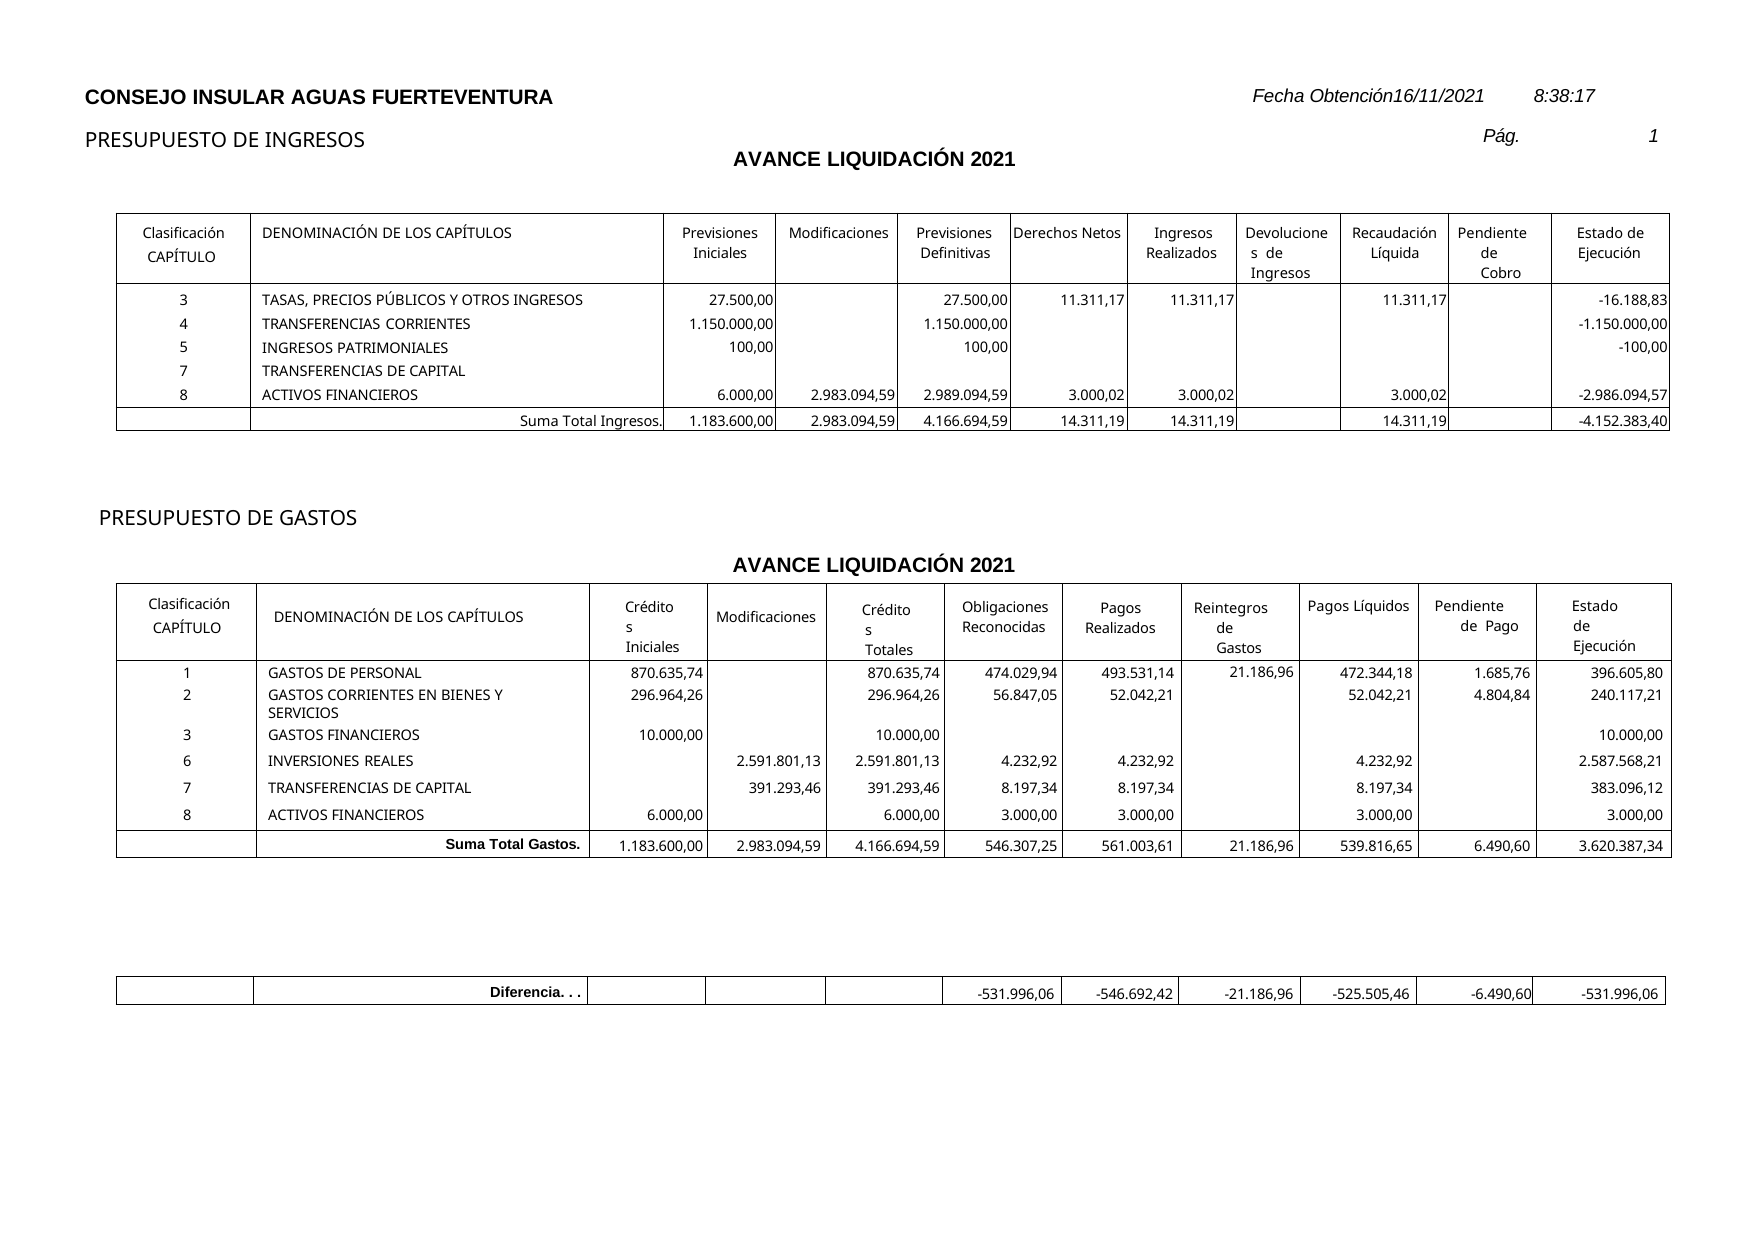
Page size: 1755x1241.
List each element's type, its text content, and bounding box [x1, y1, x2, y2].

table_cell 1 [117, 661, 256, 683]
table_cell 391.293,46 [827, 773, 944, 800]
table_cell 3.000,00 [1300, 800, 1418, 830]
table_cell [1419, 723, 1536, 747]
table_cell 4.166.694,59 [898, 408, 1010, 430]
table_cell 1.685,76 [1419, 661, 1536, 683]
table_cell 6.000,00 [590, 800, 707, 830]
table_cell [1182, 747, 1299, 773]
table_cell 546.307,25 [945, 831, 1062, 857]
table_cell [1128, 310, 1236, 334]
table_header [706, 977, 825, 1003]
table_cell [708, 661, 826, 683]
table_cell 2.983.094,59 [776, 381, 897, 407]
table_cell 5 [117, 334, 250, 357]
table_cell [1011, 334, 1127, 357]
table_cell TRANSFERENCIAS CORRIENTES [251, 310, 663, 334]
table_header -21.186,96 [1179, 977, 1300, 1003]
table_cell [1449, 408, 1551, 430]
table_cell GASTOS CORRIENTES EN BIENES Y [257, 683, 589, 705]
text AVANCE LIQUIDACIÓN 2021 [74, 552, 1674, 576]
table_cell 3.000,02 [1128, 381, 1236, 407]
table_header Estado de Ejecución [1537, 584, 1671, 659]
table_cell [776, 357, 897, 381]
table_cell 2.983.094,59 [708, 831, 826, 857]
table_cell [708, 683, 826, 705]
table_cell [1552, 357, 1669, 381]
table_header Pagos Realizados [1063, 584, 1181, 659]
table_cell 11.311,17 [1128, 284, 1236, 310]
table_cell 21.186,96 [1182, 831, 1299, 857]
table_cell [1300, 705, 1418, 723]
table_cell 8.197,34 [945, 773, 1062, 800]
table_cell [1182, 773, 1299, 800]
table_cell 1.150.000,00 [898, 310, 1010, 334]
table_cell TRANSFERENCIAS DE CAPITAL [251, 357, 663, 381]
table_cell 4 [117, 310, 250, 334]
table_cell 6.490,60 [1419, 831, 1536, 857]
table_header Créditos Iniciales [590, 584, 707, 659]
table_cell 383.096,12 [1537, 773, 1671, 800]
table_cell [1419, 747, 1536, 773]
table_cell 6 [117, 747, 256, 773]
table_cell [1419, 773, 1536, 800]
table_cell [1237, 408, 1340, 430]
table_cell 14.311,19 [1011, 408, 1127, 430]
table_cell INVERSIONES REALES [257, 747, 589, 773]
table_cell [117, 831, 256, 857]
table_cell 396.605,80 [1537, 661, 1671, 683]
table_cell [945, 723, 1062, 747]
table_cell [708, 723, 826, 747]
table_cell 21.186,96 [1182, 661, 1299, 683]
table_cell [1237, 284, 1340, 407]
table_header Devoluciones de Ingresos [1237, 214, 1340, 283]
table_header Créditos Totales [827, 584, 944, 659]
table_cell 4.232,92 [1063, 747, 1181, 773]
table_header Ingresos Realizados [1128, 214, 1236, 283]
table_cell [1300, 723, 1418, 747]
table_cell 3.000,02 [1011, 381, 1127, 407]
table_cell [1128, 357, 1236, 381]
table_cell 10.000,00 [827, 723, 944, 747]
table_cell 296.964,26 [827, 683, 944, 705]
table_cell 11.311,17 [1011, 284, 1127, 310]
table_cell 2.591.801,13 [708, 747, 826, 773]
table_cell [945, 705, 1062, 723]
table_cell 8 [117, 381, 250, 407]
table_header -6.490,60 [1417, 977, 1532, 1003]
table_cell ACTIVOS FINANCIEROS [251, 381, 663, 407]
table_cell -100,00 [1552, 334, 1669, 357]
table_cell GASTOS FINANCIEROS [257, 723, 589, 747]
table_cell [776, 310, 897, 334]
table_cell INGRESOS PATRIMONIALES [251, 334, 663, 357]
table_header Obligaciones Reconocidas [945, 584, 1062, 659]
table_header Pendiente de Cobro [1449, 214, 1551, 283]
table_cell 52.042,21 [1300, 683, 1418, 705]
table_header Modificaciones [776, 214, 897, 283]
table_cell [590, 705, 707, 723]
table_header Derechos Netos [1011, 214, 1127, 283]
table_cell SERVICIOS [257, 705, 589, 723]
table_cell [1128, 334, 1236, 357]
table_cell -2.986.094,57 [1552, 381, 1669, 407]
table_header Clasificación CAPÍTULO [117, 584, 256, 659]
table_cell 1.150.000,00 [664, 310, 775, 334]
table_cell 472.344,18 [1300, 661, 1418, 683]
table_cell [1182, 683, 1299, 705]
table_cell 27.500,00 [664, 284, 775, 310]
table_cell 100,00 [664, 334, 775, 357]
table_cell [1341, 334, 1448, 357]
table_cell 100,00 [898, 334, 1010, 357]
table_cell 6.000,00 [827, 800, 944, 830]
table_header -546.692,42 [1062, 977, 1178, 1003]
table_cell 27.500,00 [898, 284, 1010, 310]
table_header [117, 977, 253, 1003]
table_cell [590, 747, 707, 773]
table_cell 4.232,92 [1300, 747, 1418, 773]
table_cell 8.197,34 [1063, 773, 1181, 800]
table_header DENOMINACIÓN DE LOS CAPÍTULOS [257, 584, 589, 659]
table_cell [827, 705, 944, 723]
table_header -531.996,06 [943, 977, 1061, 1003]
table_cell 8.197,34 [1300, 773, 1418, 800]
table_cell 3.000,00 [945, 800, 1062, 830]
table_cell [1011, 357, 1127, 381]
table_cell [1063, 723, 1181, 747]
table_cell 493.531,14 [1063, 661, 1181, 683]
table_cell 6.000,00 [664, 381, 775, 407]
table_cell 2.983.094,59 [776, 408, 897, 430]
table_cell [1063, 705, 1181, 723]
text PRESUPUESTO DE GASTOS [99, 503, 1680, 531]
table_cell TRANSFERENCIAS DE CAPITAL [257, 773, 589, 800]
table_cell 52.042,21 [1063, 683, 1181, 705]
table_cell 3 [117, 723, 256, 747]
table_cell [117, 408, 250, 430]
table_header -525.505,46 [1301, 977, 1416, 1003]
table_header DENOMINACIÓN DE LOS CAPÍTULOS [251, 214, 663, 283]
table_cell 10.000,00 [1537, 723, 1671, 747]
table_cell [117, 705, 256, 723]
table_cell [1419, 705, 1536, 723]
table_cell 14.311,19 [1128, 408, 1236, 430]
table_cell [1011, 310, 1127, 334]
table_cell Suma Total Gastos. [257, 831, 589, 857]
table_cell 870.635,74 [827, 661, 944, 683]
text AVANCE LIQUIDACIÓN 2021 [75, 148, 1674, 171]
table_cell [1341, 357, 1448, 381]
table_cell 7 [117, 773, 256, 800]
table_cell [1449, 284, 1551, 407]
table_cell 870.635,74 [590, 661, 707, 683]
table_header Clasificación CAPÍTULO [117, 214, 250, 283]
table_cell 2.591.801,13 [827, 747, 944, 773]
table_cell 14.311,19 [1341, 408, 1448, 430]
table_cell [1341, 310, 1448, 334]
table_cell 539.816,65 [1300, 831, 1418, 857]
table_cell 4.232,92 [945, 747, 1062, 773]
table_header Pagos Líquidos [1300, 584, 1418, 659]
table_header Previsiones Iniciales [664, 214, 775, 283]
table_cell TASAS, PRECIOS PÚBLICOS Y OTROS INGRESOS [251, 284, 663, 310]
table_cell -1.150.000,00 [1552, 310, 1669, 334]
table_cell 3 [117, 284, 250, 310]
table_cell ACTIVOS FINANCIEROS [257, 800, 589, 830]
table_header Reintegros de Gastos [1182, 584, 1299, 659]
table_cell 2.989.094,59 [898, 381, 1010, 407]
table_cell 3.620.387,34 [1537, 831, 1671, 857]
table_cell [1182, 723, 1299, 747]
table_cell 391.293,46 [708, 773, 826, 800]
table_header Previsiones Definitivas [898, 214, 1010, 283]
table_cell 2.587.568,21 [1537, 747, 1671, 773]
table_cell GASTOS DE PERSONAL [257, 661, 589, 683]
table_cell [1419, 800, 1536, 830]
table_header [588, 977, 705, 1003]
table_cell 10.000,00 [590, 723, 707, 747]
table_cell Suma Total Ingresos. [251, 408, 663, 430]
table_cell [1182, 705, 1299, 723]
table_cell [590, 773, 707, 800]
table_cell [1182, 800, 1299, 830]
table_cell 296.964,26 [590, 683, 707, 705]
table_cell 3.000,00 [1063, 800, 1181, 830]
table_cell 2 [117, 683, 256, 705]
table_header [826, 977, 942, 1003]
table_cell 561.003,61 [1063, 831, 1181, 857]
table_header -531.996,06 [1533, 977, 1665, 1003]
table_cell [708, 800, 826, 830]
table_header Pendiente de Pago [1419, 584, 1536, 659]
table_cell -4.152.383,40 [1552, 408, 1669, 430]
table_cell 4.804,84 [1419, 683, 1536, 705]
table_cell 11.311,17 [1341, 284, 1448, 310]
table_cell 3.000,00 [1537, 800, 1671, 830]
table_header Diferencia. . . [254, 977, 587, 1003]
table_cell [1537, 705, 1671, 723]
table_header Estado de Ejecución [1552, 214, 1669, 283]
table_cell 4.166.694,59 [827, 831, 944, 857]
table_cell 3.000,02 [1341, 381, 1448, 407]
table_cell 56.847,05 [945, 683, 1062, 705]
table_cell 8 [117, 800, 256, 830]
table_header Modificaciones [708, 584, 826, 659]
table_cell [898, 357, 1010, 381]
table_cell [776, 334, 897, 357]
table_cell [708, 705, 826, 723]
table_cell 7 [117, 357, 250, 381]
table_cell 474.029,94 [945, 661, 1062, 683]
table_cell -16.188,83 [1552, 284, 1669, 310]
table_cell 1.183.600,00 [590, 831, 707, 857]
table_cell [776, 284, 897, 310]
table_header Recaudación Líquida [1341, 214, 1448, 283]
table_cell [664, 357, 775, 381]
table_cell 240.117,21 [1537, 683, 1671, 705]
table_cell 1.183.600,00 [664, 408, 775, 430]
